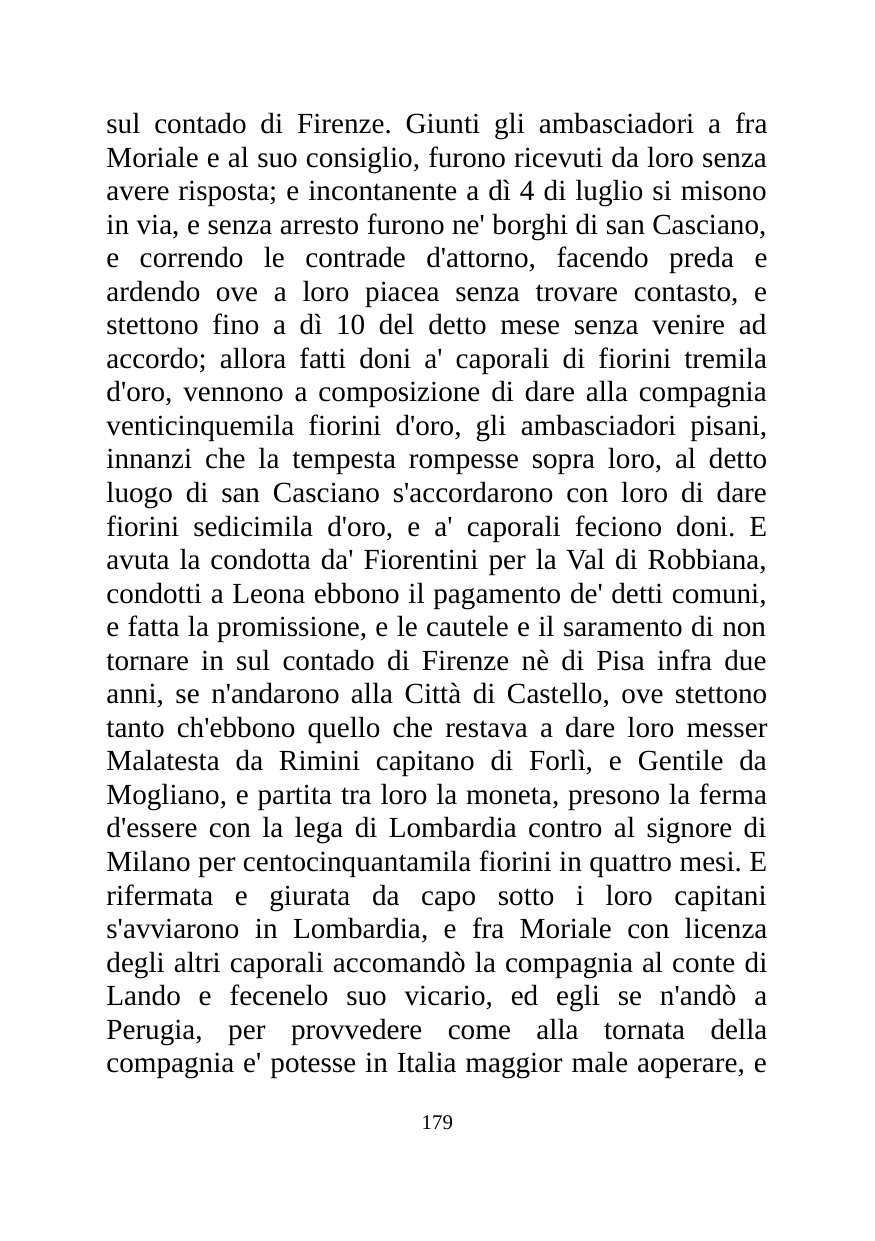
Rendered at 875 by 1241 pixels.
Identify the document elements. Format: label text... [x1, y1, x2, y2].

text sul contado di Firenze. Giunti gli ambasciadori a fra Moriale e al suo consiglio, furono ricevuti da loro senza avere risposta; e incontanente a dì 4 di luglio si misono in via, e senza arresto furono ne' borghi di san Casciano, e correndo le contrade d'attorno, facendo preda e ardendo ove a loro piacea senza trovare contasto, e stettono fino a dì 10 del detto mese senza venire ad accordo; allora fatti doni a' caporali di fiorini tremila d'oro, vennono a composizione di dare alla compagnia venticinquemila fiorini d'oro, gli ambasciadori pisani, innanzi che la tempesta rompesse sopra loro, al detto luogo di san Casciano s'accordarono con loro di dare fiorini sedicimila d'oro, e a' caporali feciono doni. E avuta la condotta da' Fiorentini per la Val di Robbiana, condotti a Leona ebbono il pagamento de' detti comuni, e fatta la promissione, e le cautele e il saramento di non tornare in sul contado di Firenze nè di Pisa infra due anni, se n'andarono alla Città di Castello, ove stettono tanto ch'ebbono quello che restava a dare loro messer Malatesta da Rimini capitano di Forlì, e Gentile da Mogliano, e partita tra loro la moneta, presono la ferma d'essere con la lega di Lombardia contro al signore di Milano per centocinquantamila fiorini in quattro mesi. E rifermata e giurata da capo sotto i loro capitani s'avviarono in Lombardia, e fra Moriale con licenza degli altri caporali accomandò la compagnia al conte di Lando e fecenelo suo vicario, ed egli se n'andò a Perugia, per provvedere come alla tornata della compagnia e' potesse in Italia maggior male aoperare, e [106, 106, 768, 1079]
